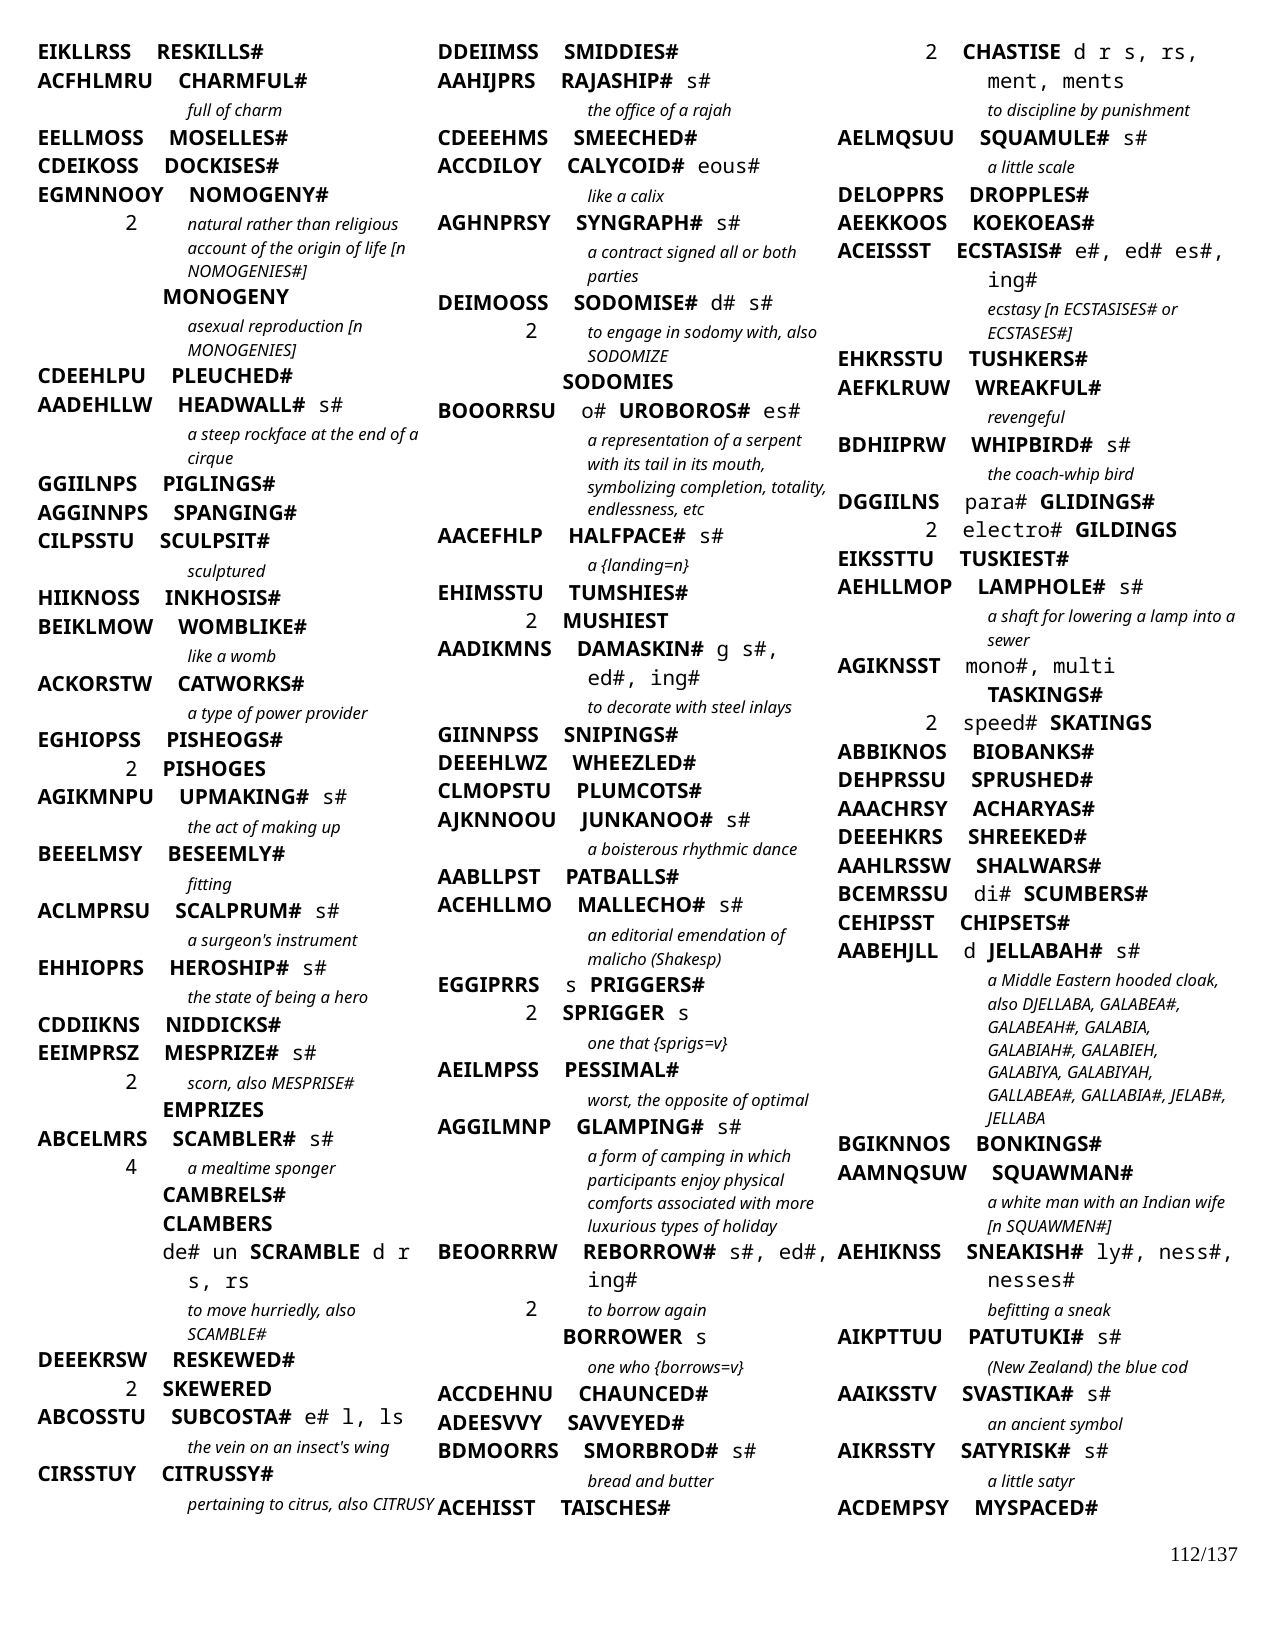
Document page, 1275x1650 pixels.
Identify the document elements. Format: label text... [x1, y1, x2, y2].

text one who {borrows=v} [437, 1351, 837, 1379]
text to decorate with steel inlays [437, 691, 837, 720]
text GIINNPSS SNIPINGS# [437, 720, 837, 748]
text ACLMPRSU SCALPRUM# s# [37, 896, 437, 924]
text like a womb [37, 640, 437, 669]
text a little scale [837, 151, 1237, 180]
text EIKLLRSS RESKILLS# [37, 37, 437, 66]
text 2 SKEWERED [37, 1374, 437, 1402]
text BGIKNNOS BONKINGS# [837, 1129, 1237, 1158]
text AJKNNOOU JUNKANOO# s# [437, 805, 837, 833]
text AEHIKNSS SNEAKISH# ly#, ness#, nesses# [837, 1237, 1237, 1294]
text AEILMPSS PESSIMAL# [437, 1055, 837, 1084]
text EHIMSSTU TUMSHIES# [437, 578, 837, 606]
text BEIKLMOW WOMBLIKE# [37, 612, 437, 640]
text ACDEMPSY MYSPACED# [837, 1493, 1237, 1522]
text like a calix [437, 180, 837, 208]
text BOOORRSU o# UROBOROS# es# [437, 396, 837, 424]
text ACEHISST TAISCHES# [437, 1493, 837, 1522]
text EHKRSSTU TUSHKERS# [837, 344, 1237, 373]
text MONOGENY [37, 282, 437, 310]
text GGIILNPS PIGLINGS# [37, 469, 437, 498]
text ACKORSTW CATWORKS# [37, 669, 437, 697]
text 2 natural rather than religious account of the origin of life [n NOMOGENIES#] [37, 208, 437, 282]
text to move hurriedly, also SCAMBLE# [37, 1294, 437, 1345]
text DEHPRSSU SPRUSHED# [837, 765, 1237, 794]
text DELOPPRS DROPPLES# [837, 180, 1237, 208]
text the coach-whip bird [837, 458, 1237, 487]
text revengeful [837, 401, 1237, 430]
text ACCDEHNU CHAUNCED# [437, 1379, 837, 1408]
text EEIMPRSZ MESPRIZE# s# [37, 1038, 437, 1067]
text DEEEHKRS SHREEKED# [837, 822, 1237, 851]
text AACEFHLP HALFPACE# s# [437, 521, 837, 549]
text 2 speed# SKATINGS [837, 708, 1237, 737]
text AGGINNPS SPANGING# [37, 498, 437, 526]
text DDEIIMSS SMIDDIES# [437, 37, 837, 66]
text de# un SCRAMBLE d r s, rs [37, 1237, 437, 1294]
text a white man with an Indian wife [n SQUAWMEN#] [837, 1186, 1237, 1237]
text CDDIIKNS NIDDICKS# [37, 1010, 437, 1038]
text HIIKNOSS INKHOSIS# [37, 583, 437, 612]
text AADIKMNS DAMASKIN# g s#, ed#, ing# [437, 634, 837, 691]
text the vein on an insect's wing [37, 1431, 437, 1459]
text 2 scorn, also MESPRISE# [37, 1067, 437, 1095]
text CIRSSTUY CITRUSSY# [37, 1459, 437, 1488]
text DEIMOOSS SODOMISE# d# s# [437, 288, 837, 316]
text BDMOORRS SMORBROD# s# [437, 1436, 837, 1465]
text DEEEKRSW RESKEWED# [37, 1345, 437, 1374]
text DGGIILNS para# GLIDINGS# [837, 487, 1237, 515]
text ABCOSSTU SUBCOSTA# e# l, ls [37, 1402, 437, 1431]
text CLAMBERS [37, 1209, 437, 1237]
text 2 MUSHIEST [437, 606, 837, 634]
text AABLLPST PATBALLS# [437, 862, 837, 890]
text fitting [37, 868, 437, 896]
text AABEHJLL d JELLABAH# s# [837, 936, 1237, 964]
text a type of power provider [37, 697, 437, 726]
text a steep rockface at the end of a cirque [37, 418, 437, 469]
text the act of making up [37, 811, 437, 839]
text BEOORRRW REBORROW# s#, ed#, ing# [437, 1237, 837, 1294]
text CAMBRELS# [37, 1181, 437, 1209]
text BCEMRSSU di# SCUMBERS# [837, 879, 1237, 908]
text worst, the opposite of optimal [437, 1084, 837, 1112]
text BDHIIPRW WHIPBIRD# s# [837, 430, 1237, 458]
text AELMQSUU SQUAMULE# s# [837, 123, 1237, 151]
text to discipline by punishment [837, 94, 1237, 123]
text CLMOPSTU PLUMCOTS# [437, 777, 837, 805]
text a contract signed all or both parties [437, 237, 837, 288]
text bread and butter [437, 1465, 837, 1493]
text 2 CHASTISE d r s, rs, ment, ments [837, 37, 1237, 94]
text pertaining to citrus, also CITRUSY [37, 1488, 437, 1516]
text a surgeon's instrument [37, 924, 437, 953]
text EGGIPRRS s PRIGGERS# [437, 970, 837, 998]
text CILPSSTU SCULPSIT# [37, 526, 437, 555]
text CDEEEHMS SMEECHED# [437, 123, 837, 151]
text a boisterous rhythmic dance [437, 833, 837, 862]
text ABCELMRS SCAMBLER# s# [37, 1124, 437, 1152]
text a Middle Eastern hooded cloak, also DJELLABA, GALABEA#, GALABEAH#, GALABIA, GALABIAH#, GALABIEH, GALABIYA, GALABIYAH, GALLABEA#, GALLABIA#, JELAB#, JELLABA [837, 964, 1237, 1129]
text a representation of a serpent with its tail in its mouth, symbolizing completion, totality, endlessness, etc [437, 424, 837, 521]
text AEFKLRUW WREAKFUL# [837, 373, 1237, 401]
text AGGILMNP GLAMPING# s# [437, 1112, 837, 1141]
text a form of camping in which participants enjoy physical comforts associated with more luxurious types of holiday [437, 1141, 837, 1237]
text CDEEHLPU PLEUCHED# [37, 362, 437, 390]
text full of charm [37, 94, 437, 123]
text AADEHLLW HEADWALL# s# [37, 390, 437, 418]
text AGIKMNPU UPMAKING# s# [37, 782, 437, 811]
text befitting a sneak [837, 1294, 1237, 1322]
text AGIKNSST mono#, multi TASKINGS# [837, 652, 1237, 708]
text a {landing=n} [437, 549, 837, 578]
text AAHLRSSW SHALWARS# [837, 851, 1237, 879]
text CDEIKOSS DOCKISES# [37, 151, 437, 180]
text ADEESVVY SAVVEYED# [437, 1408, 837, 1436]
text ecstasy [n ECSTASISES# or ECSTASES#] [837, 293, 1237, 344]
text EGHIOPSS PISHEOGS# [37, 726, 437, 754]
text ACFHLMRU CHARMFUL# [37, 66, 437, 94]
text the state of being a hero [37, 981, 437, 1010]
text 2 to borrow again [437, 1294, 837, 1322]
text EHHIOPRS HEROSHIP# s# [37, 953, 437, 981]
text an editorial emendation of malicho (Shakesp) [437, 919, 837, 970]
text 2 electro# GILDINGS [837, 515, 1237, 544]
text sculptured [37, 555, 437, 583]
text EIKSSTTU TUSKIEST# [837, 544, 1237, 572]
text SODOMIES [437, 367, 837, 396]
text BORROWER s [437, 1322, 837, 1351]
text AAACHRSY ACHARYAS# [837, 794, 1237, 822]
text a little satyr [837, 1465, 1237, 1493]
text AGHNPRSY SYNGRAPH# s# [437, 208, 837, 237]
text 4 a mealtime sponger [37, 1152, 437, 1181]
text AAMNQSUW SQUAWMAN# [837, 1158, 1237, 1186]
text 2 PISHOGES [37, 754, 437, 782]
text DEEEHLWZ WHEEZLED# [437, 748, 837, 777]
text EGMNNOOY NOMOGENY# [37, 180, 437, 208]
text ACEISSST ECSTASIS# e#, ed# es#, ing# [837, 237, 1237, 293]
text the office of a rajah [437, 94, 837, 123]
text AEHLLMOP LAMPHOLE# s# [837, 572, 1237, 601]
text 2 to engage in sodomy with, also SODOMIZE [437, 316, 837, 367]
text AIKRSSTY SATYRISK# s# [837, 1436, 1237, 1465]
text BEEELMSY BESEEMLY# [37, 839, 437, 868]
text ABBIKNOS BIOBANKS# [837, 737, 1237, 765]
text AAIKSSTV SVASTIKA# s# [837, 1379, 1237, 1408]
text AEEKKOOS KOEKOEAS# [837, 208, 1237, 237]
text CEHIPSST CHIPSETS# [837, 908, 1237, 936]
text ACCDILOY CALYCOID# eous# [437, 151, 837, 180]
text AAHIJPRS RAJASHIP# s# [437, 66, 837, 94]
text one that {sprigs=v} [437, 1027, 837, 1055]
text asexual reproduction [n MONOGENIES] [37, 310, 437, 362]
text ACEHLLMO MALLECHO# s# [437, 890, 837, 919]
text an ancient symbol [837, 1408, 1237, 1436]
text 2 SPRIGGER s [437, 998, 837, 1027]
text (New Zealand) the blue cod [837, 1351, 1237, 1379]
text EMPRIZES [37, 1095, 437, 1124]
text a shaft for lowering a lamp into a sewer [837, 601, 1237, 652]
text AIKPTTUU PATUTUKI# s# [837, 1322, 1237, 1351]
text EELLMOSS MOSELLES# [37, 123, 437, 151]
